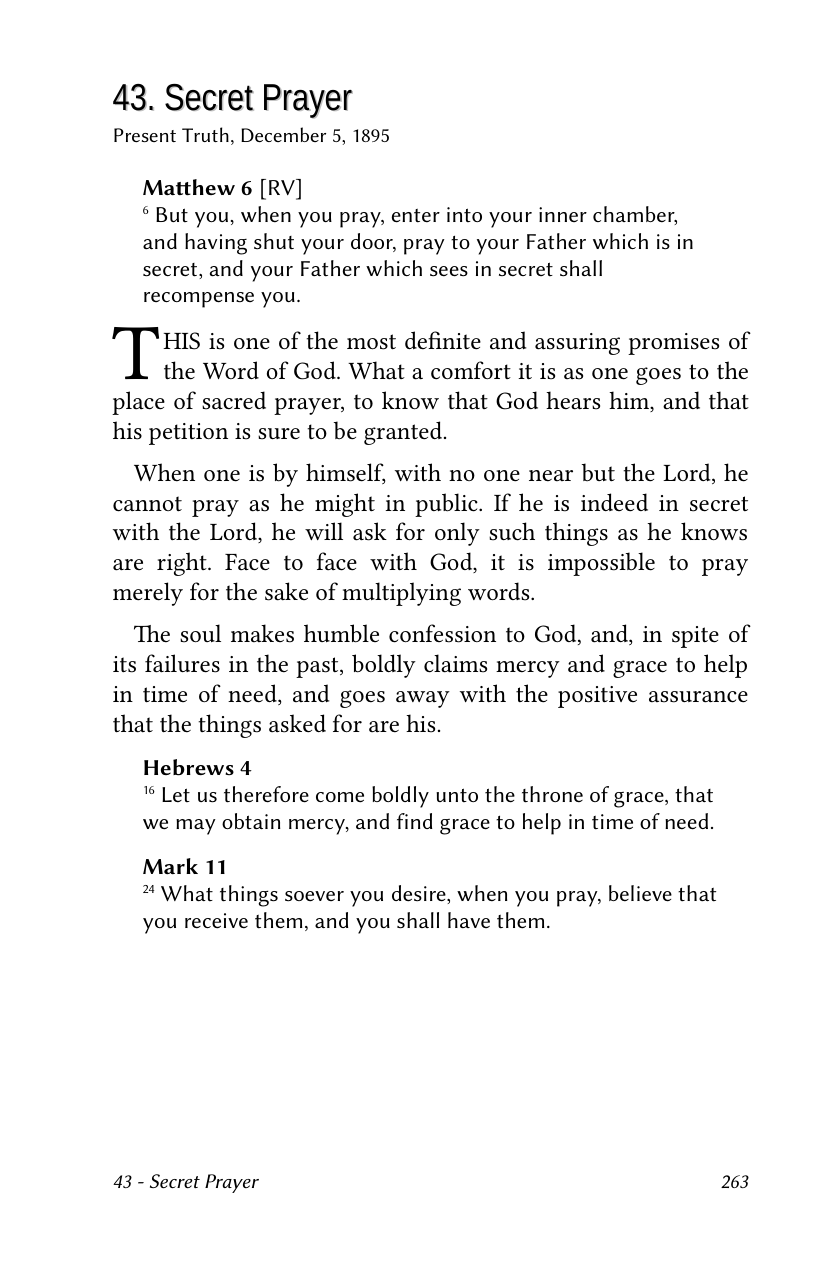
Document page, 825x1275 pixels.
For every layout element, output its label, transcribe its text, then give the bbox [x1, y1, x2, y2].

text Matthew 6 [RV] [142, 175, 750, 201]
text Mark 11 [142, 854, 750, 880]
text 6 But you, when you pray, enter into your inner chamber, and having shut your door, pray to your Father which is in secret, and your Father which sees in secret shall recompense you. [142, 202, 720, 308]
text When one is by himself, with no one near but the Lord, he cannot pray as he might in public. If he is indeed in secret with the Lord, he will ask for only such things as he knows are right. Face to face with God, it is impossible to pray merely for the sake of multiplying words. [112, 459, 750, 607]
text 16 Let us therefore come boldly unto the throne of grace, that we may obtain mercy, and find grace to help in time of need. [142, 782, 720, 835]
text The soul makes humble confession to God, and, in spite of its failures in the past, boldly claims mercy and grace to help in time of need, and goes away with the positive assurance that the things asked for are his. [112, 620, 750, 738]
text Present Truth, December 5, 1895 [112, 124, 750, 148]
text THIS is one of the most definite and assuring promises of the Word of God. What a comfort it is as one goes to the place of sacred prayer, to know that God hears him, and that his petition is sure to be granted. [112, 327, 750, 445]
text Hebrews 4 [142, 755, 750, 781]
title Secret Prayer [112, 75, 750, 118]
text 24 What things soever you desire, when you pray, believe that you receive them, and you shall have them. [142, 881, 720, 934]
